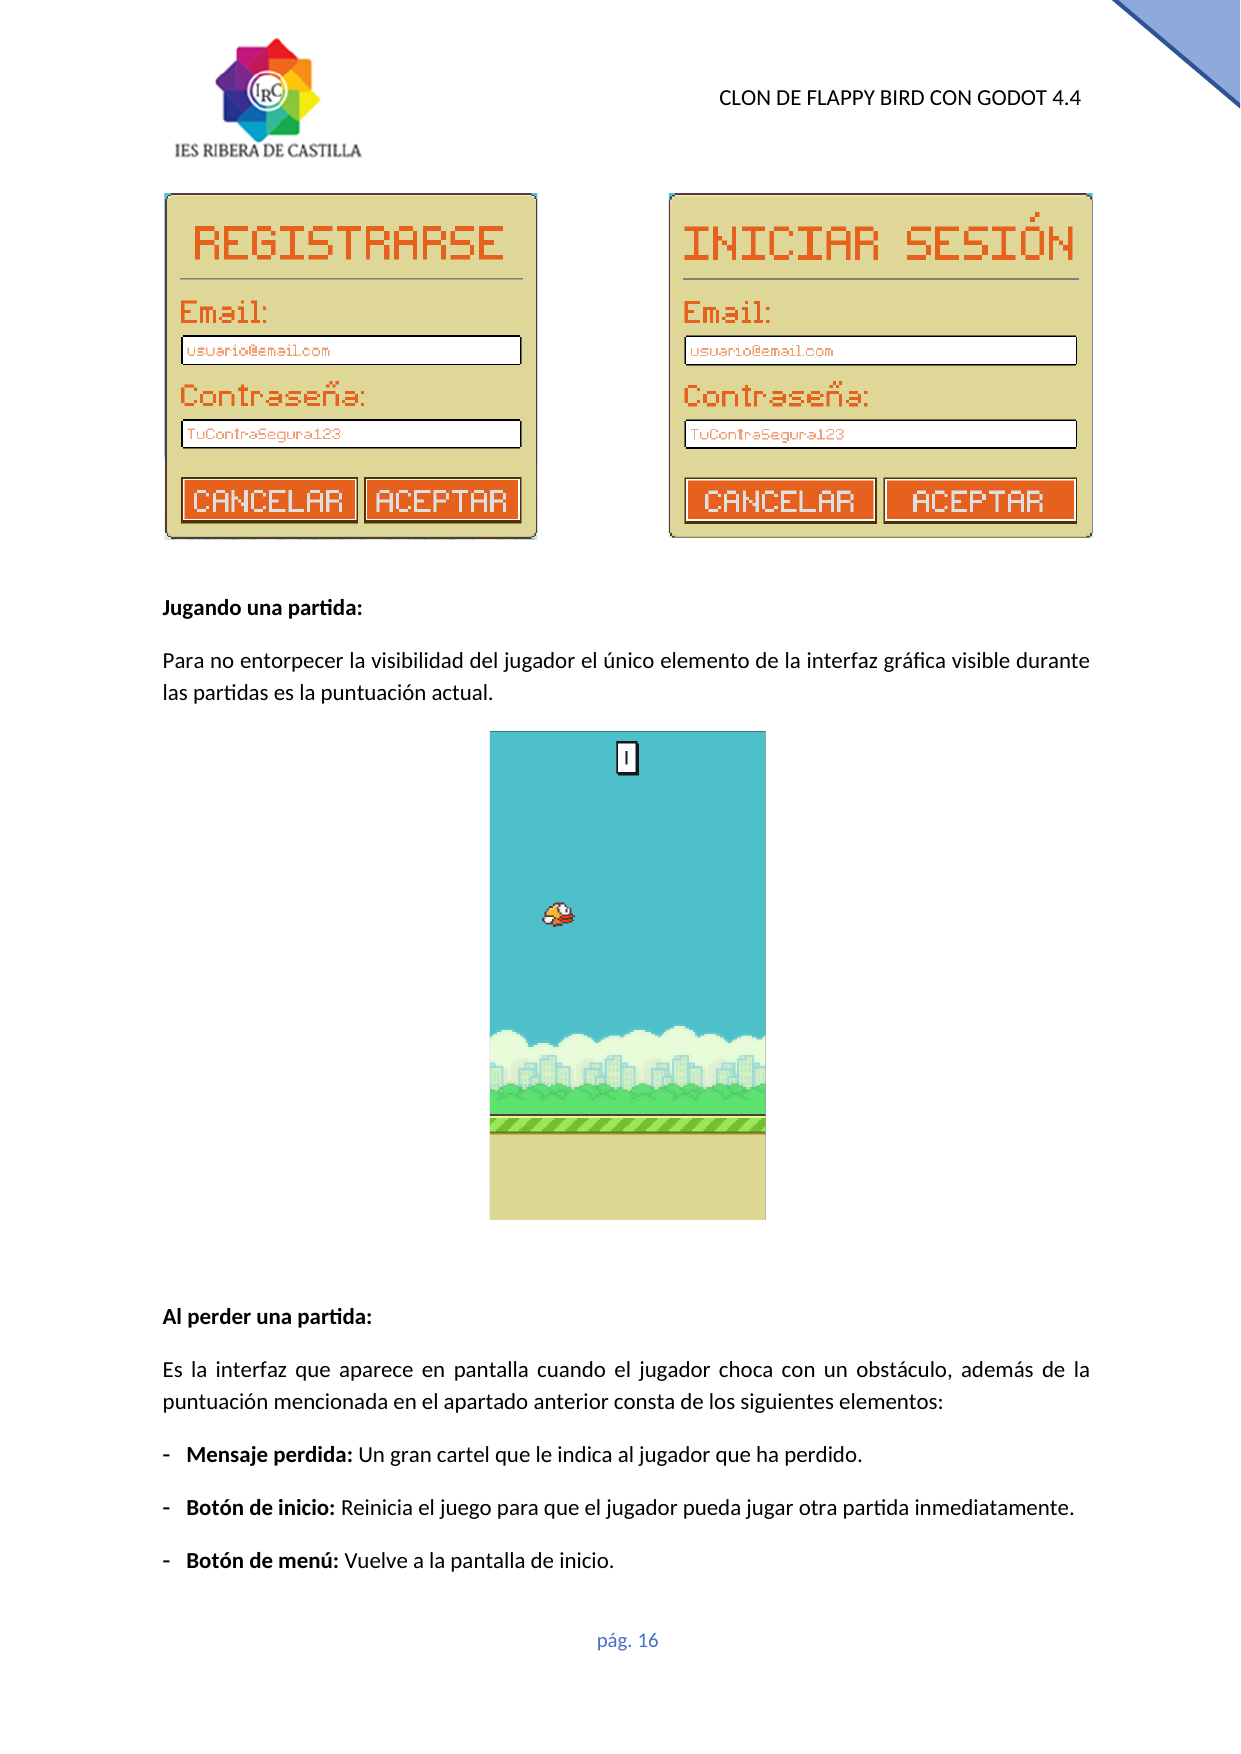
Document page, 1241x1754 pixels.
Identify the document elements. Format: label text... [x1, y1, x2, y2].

picture [668, 193, 1093, 538]
text Jugando una partida: [162, 593, 1093, 621]
list Botón de inicio: Reinicia el juego para que el jugador pueda jugar otra partida inmediatamente. [162, 1493, 1093, 1521]
text Para no entorpecer la visibilidad del jugador el único elemento de la interfaz gráfica visible durante las partidas es la puntuación actual. [162, 646, 1093, 706]
list Mensaje perdida: Un gran cartel que le indica al jugador que ha perdido. [162, 1440, 1093, 1468]
text Al perder una partida: [162, 1302, 1093, 1330]
picture [489, 731, 766, 1220]
picture [173, 29, 366, 164]
list Botón de menú: Vuelve a la pantalla de inicio. [162, 1546, 1093, 1574]
picture [164, 193, 538, 540]
text Es la interfaz que aparece en pantalla cuando el jugador choca con un obstáculo, además de la puntuación mencionada en el apartado anterior consta de los siguientes elementos: [162, 1355, 1093, 1415]
